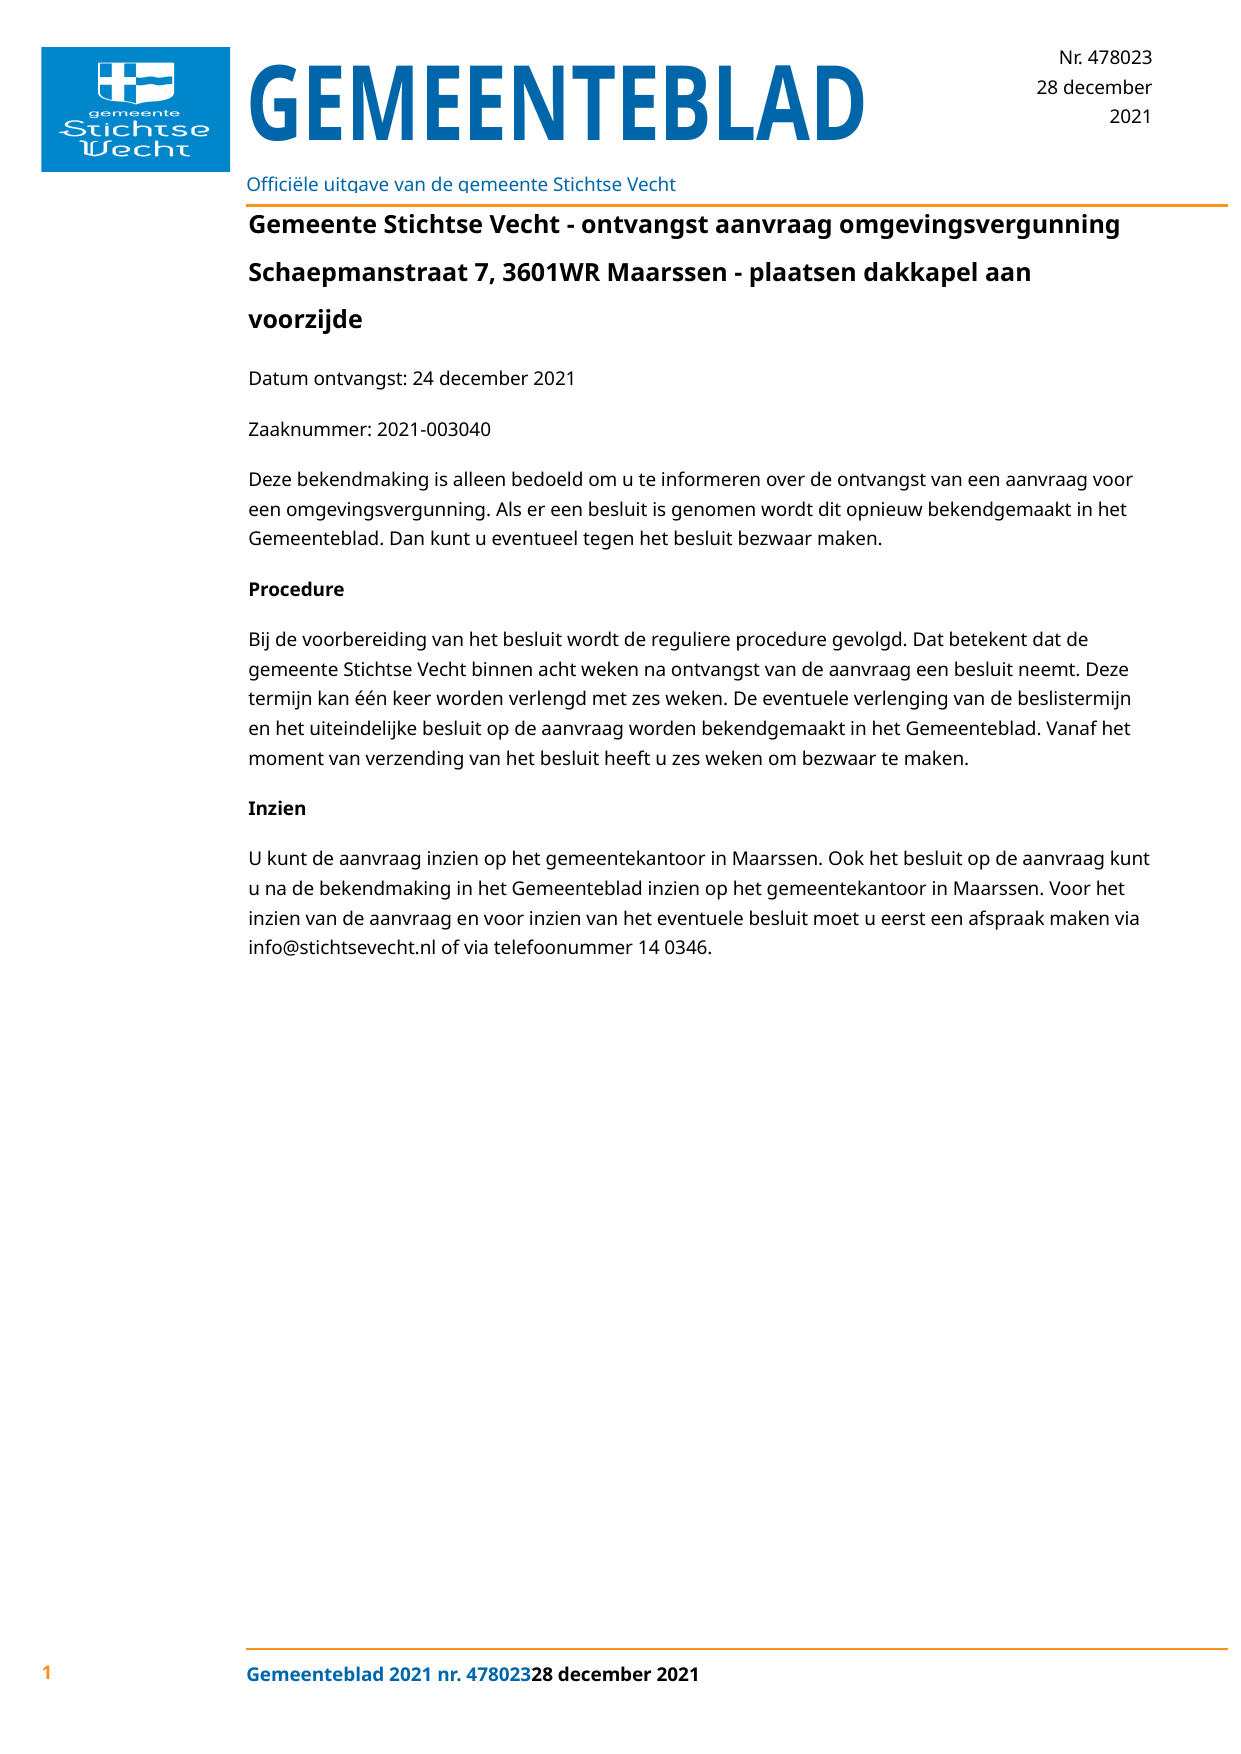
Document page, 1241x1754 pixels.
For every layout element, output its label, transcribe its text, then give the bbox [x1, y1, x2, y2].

text U kunt de aanvraag inzien op het gemeentekantoor in Maarssen. Ook het besluit op de aanvraag kunt u na de bekendmaking in het Gemeenteblad inzien op het gemeentekantoor in Maarssen. Voor het inzien van de aanvraag en voor inzien van het eventuele besluit moet u eerst een afspraak maken via info@stichtsevecht.nl of via telefoonummer 14 0346. [248, 846, 1152, 960]
text Zaaknummer: 2021-003040 [248, 416, 1152, 442]
text Deze bekendmaking is alleen bedoeld om u te informeren over de ontvangst van een aanvraag voor een omgevingsvergunning. Als er een besluit is genomen wordt dit opnieuw bekendgemaakt in het Gemeenteblad. Dan kunt u eventueel tegen het besluit bezwaar maken. [248, 466, 1152, 551]
text Datum ontvangst: 24 december 2021 [248, 366, 1152, 391]
text Gemeente Stichtse Vecht - ontvangst aanvraag omgevingsvergunning Schaepmanstraat 7, 3601WR Maarssen - plaatsen dakkapel aan voorzijde [248, 207, 1152, 336]
text Bij de voorbereiding van het besluit wordt de reguliere procedure gevolgd. Dat betekent dat de gemeente Stichtse Vecht binnen acht weken na ontvangst van de aanvraag een besluit neemt. Deze termijn kan één keer worden verlengd met zes weken. De eventuele verlenging van de beslistermijn en het uiteindelijke besluit op de aanvraag worden bekendgemaakt in het Gemeenteblad. Vanaf het moment van verzending van het besluit heeft u zes weken om bezwaar te maken. [248, 626, 1152, 770]
picture [99, 63, 135, 101]
picture [137, 63, 174, 103]
text Inzien [248, 795, 1152, 821]
text Procedure [248, 576, 1152, 602]
